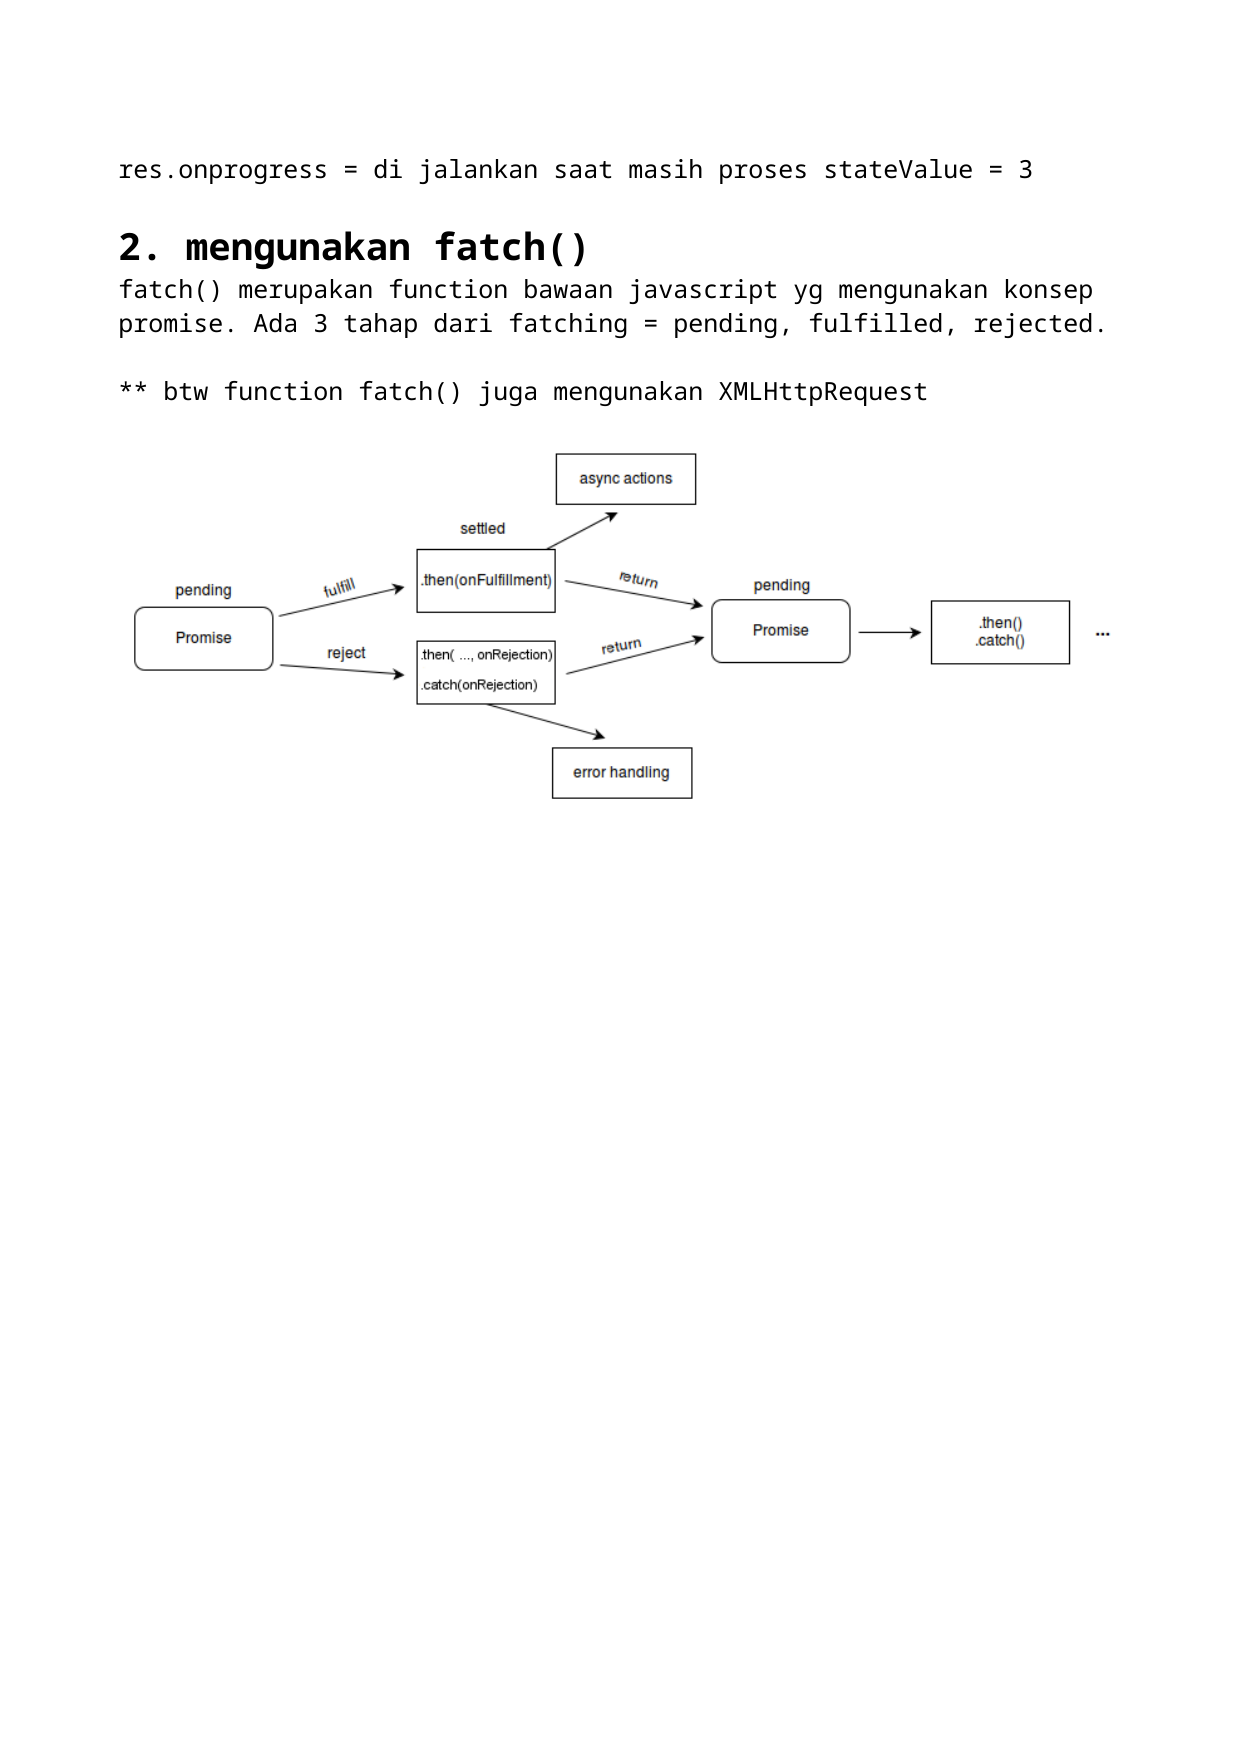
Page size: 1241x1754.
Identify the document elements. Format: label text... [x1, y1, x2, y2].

text 2. mengunakan fatch() [118, 220, 1122, 271]
text res.onprogress = di jalankan saat masih proses stateValue = 3 [118, 152, 1122, 186]
text ** btw function fatch() juga mengunakan XMLHttpRequest [118, 373, 1122, 408]
picture [118, 441, 1123, 814]
text fatch() merupakan function bawaan javascript yg mengunakan konsep promise. Ada 3 tahap dari fatching = pending, fulfilled, rejected. [118, 271, 1122, 339]
